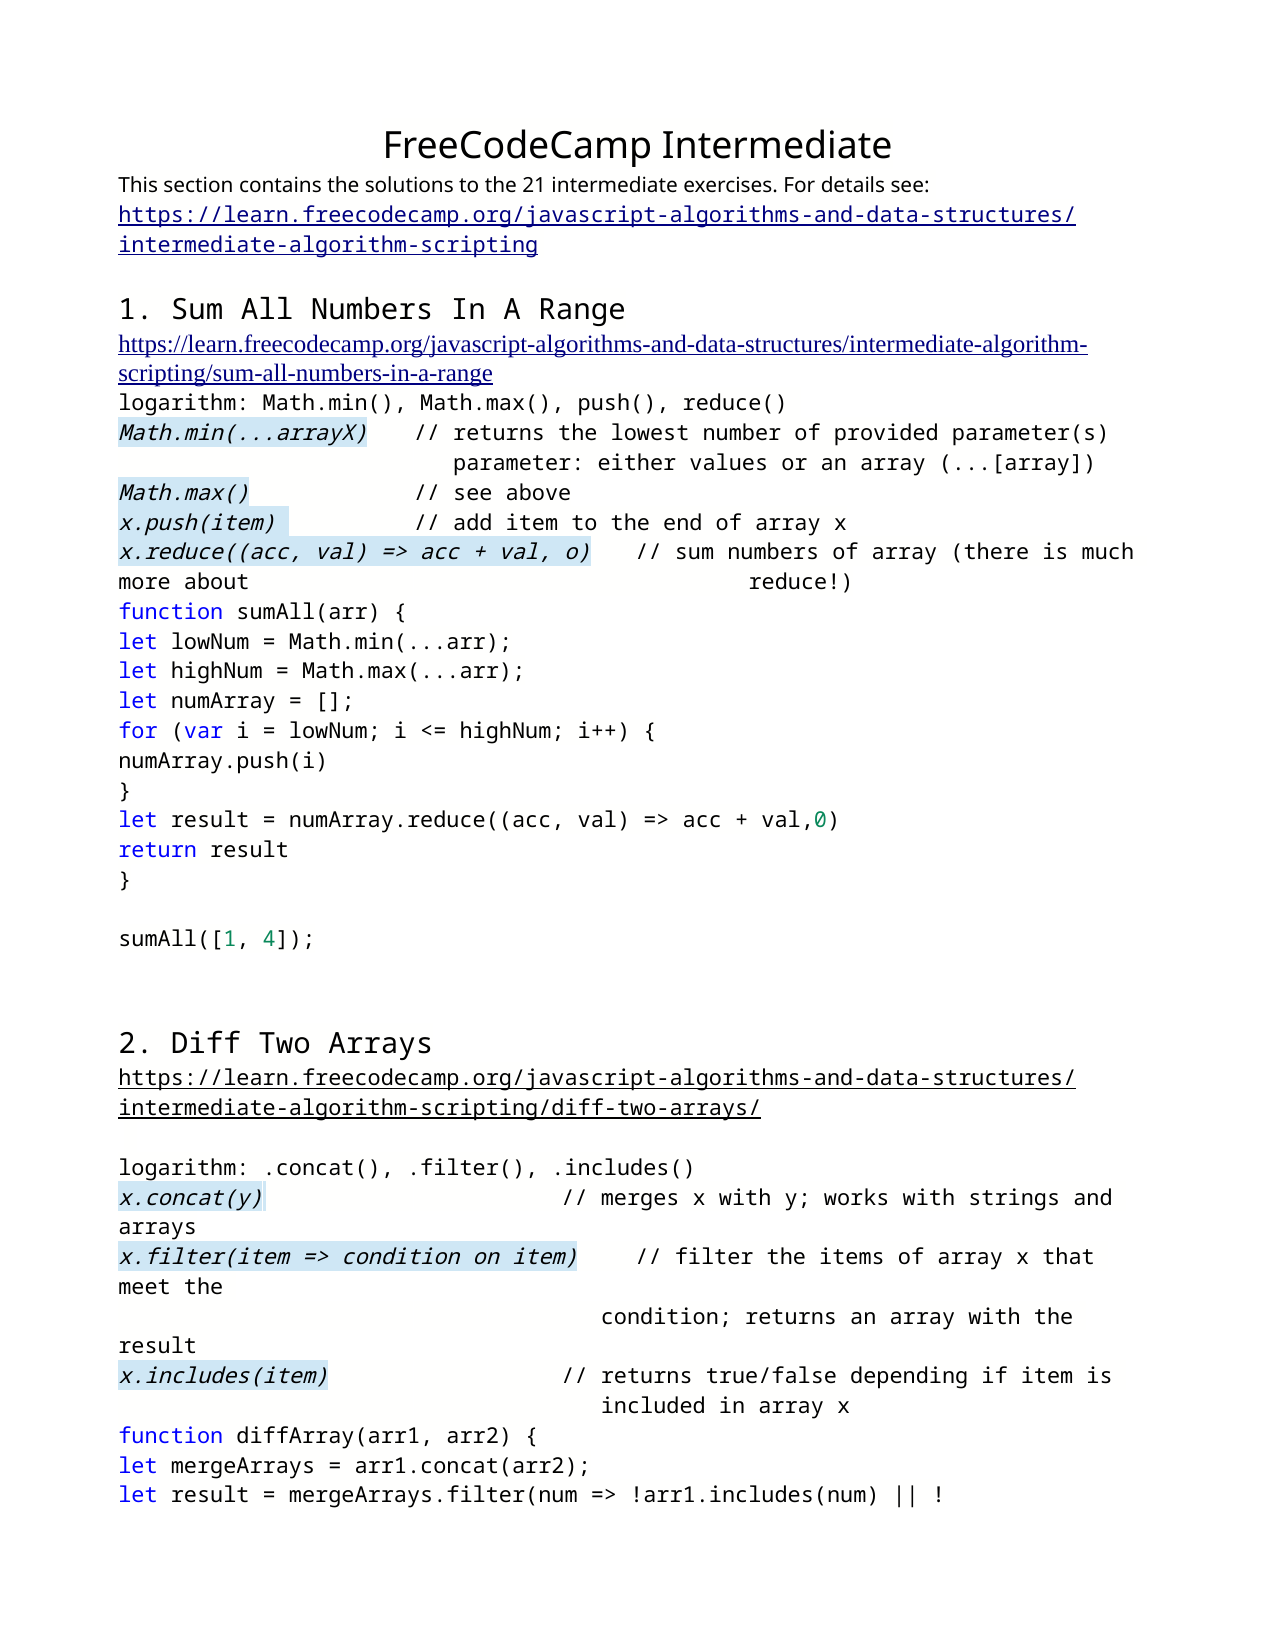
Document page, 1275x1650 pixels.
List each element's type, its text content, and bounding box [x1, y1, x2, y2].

text https://learn.freecodecamp.org/javascript-algorithms-and-data-structures/intermediate-algorithm-scripting/diff-two-arrays/ [118, 1062, 1157, 1152]
text x.includes(item) // returns true/false depending if item is included in array x [118, 1360, 1157, 1420]
text Math.min(...arrayX) // returns the lowest number of provided parameter(s) parameter: either values or an array (...[array]) [118, 417, 1157, 477]
text for (var i = lowNum; i <= highNum; i++) { [118, 715, 1157, 745]
text 2. Diff Two Arrays [118, 983, 1157, 1062]
text This section contains the solutions to the 21 intermediate exercises. For details see: [118, 169, 1157, 199]
text let numArray = []; [118, 685, 1157, 715]
text logarithm: Math.min(), Math.max(), push(), reduce() [118, 387, 1157, 417]
text let result = numArray.reduce((acc, val) => acc + val,0) [118, 804, 1157, 834]
text sumAll([1, 4]); [118, 923, 1157, 953]
text Math.max() // see above [118, 477, 1157, 506]
text let mergeArrays = arr1.concat(arr2); [118, 1449, 1157, 1479]
text return result [118, 834, 1157, 864]
text let result = mergeArrays.filter(num => !arr1.includes(num) || ! [118, 1479, 1157, 1509]
text numArray.push(i) [118, 745, 1157, 774]
text https://learn.freecodecamp.org/javascript-algorithms-and-data-structures/intermediate-algorithm-scripting [118, 199, 1157, 288]
text function diffArray(arr1, arr2) { [118, 1420, 1157, 1449]
text FreeCodeCamp Intermediate [118, 118, 1157, 169]
text } [118, 864, 1157, 894]
text x.push(item) // add item to the end of array x [118, 506, 1157, 536]
text 1. Sum All Numbers In A Range https://learn.freecodecamp.org/javascript-algorithms-and-data-structures/intermediate-algorithm-scripting/sum-all-numbers-in-a-range [118, 288, 1157, 387]
text let highNum = Math.max(...arr); [118, 655, 1157, 685]
text logarithm: .concat(), .filter(), .includes() x.concat(y) // merges x with y; works with strings and arrays x.filter(item => condition on item) // filter the items of array x that meet the condition; returns an array with the result [118, 1152, 1157, 1360]
text let lowNum = Math.min(...arr); [118, 626, 1157, 655]
text } [118, 774, 1157, 804]
text x.reduce((acc, val) => acc + val, o) // sum numbers of array (there is much more about reduce!) [118, 536, 1157, 596]
text function sumAll(arr) { [118, 596, 1157, 626]
